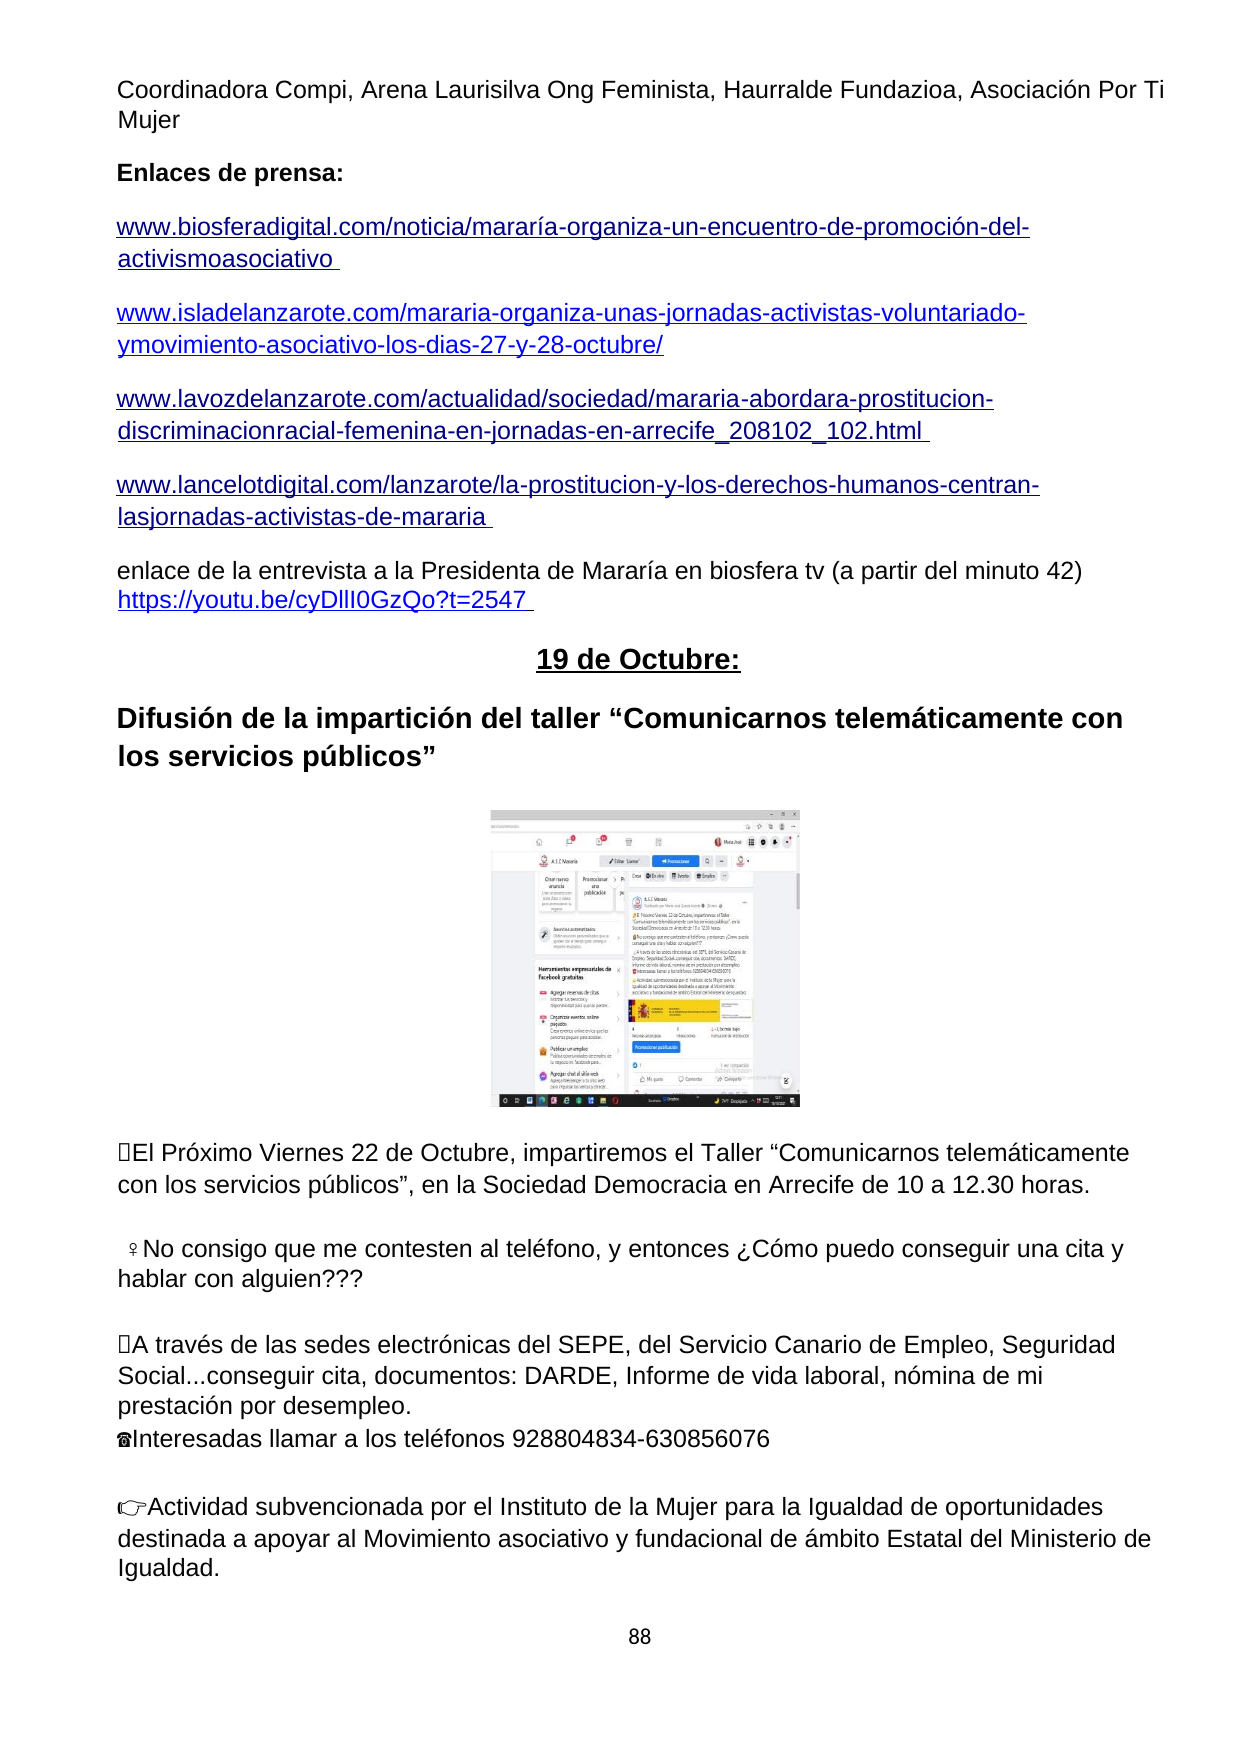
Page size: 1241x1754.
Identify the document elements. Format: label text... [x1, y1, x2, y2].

text 19 de Octubre: [88, 642, 1196, 676]
text www.lancelotdigital.com/lanzarote/la-prostitucion-y-los-derechos-humanos-centran-lasjornadas-activistas-de-mararia [116, 470, 1169, 531]
text enlace de la entrevista a la Presidenta de Mararía en biosfera tv (a partir del minuto 42) https://youtu.be/cyDllI0GzQo?t=2547 [117, 556, 1166, 614]
text Enlaces de prensa: [116, 158, 1186, 187]
text Difusión de la impartición del taller “Comunicarnos telemáticamente con los servicios públicos” [116, 701, 1166, 772]
text 📣El Próximo Viernes 22 de Octubre, impartiremos el Taller “Comunicarnos telemáticamente con los servicios públicos”, en la Sociedad Democracia en Arrecife de 10 a 12.30 horas. [117, 1135, 1166, 1198]
text 👉Actividad subvencionada por el Instituto de la Mujer para la Igualdad de oportunidades destinada a apoyar al Movimiento asociativo y fundacional de ámbito Estatal del Ministerio de Igualdad. [117, 1489, 1166, 1582]
text ☎Interesadas llamar a los teléfonos 928804834-630856076 [117, 1421, 1166, 1455]
text ♀️No consigo que me contesten al teléfono, y entonces ¿Cómo puedo conseguir una cita y hablar con alguien??? [117, 1234, 1166, 1293]
text www.biosferadigital.com/noticia/mararía-organiza-un-encuentro-de-promoción-del-activismoasociativo [116, 212, 1169, 273]
text www.isladelanzarote.com/mararia-organiza-unas-jornadas-activistas-voluntariado-ymovimiento-asociativo-los-dias-27-y-28-octubre/ [116, 298, 1169, 359]
text Coordinadora Compi, Arena Laurisilva Ong Feminista, Haurralde Fundazioa, Asociación Por Ti Mujer [117, 75, 1166, 133]
text 💡A través de las sedes electrónicas del SEPE, del Servicio Canario de Empleo, Seguridad Social...conseguir cita, documentos: DARDE, Informe de vida laboral, nómina de mi prestación por desempleo. [117, 1326, 1166, 1420]
text www.lavozdelanzarote.com/actualidad/sociedad/mararia-abordara-prostitucion-discriminacionracial-femenina-en-jornadas-en-arrecife_208102_102.html [116, 384, 1169, 445]
